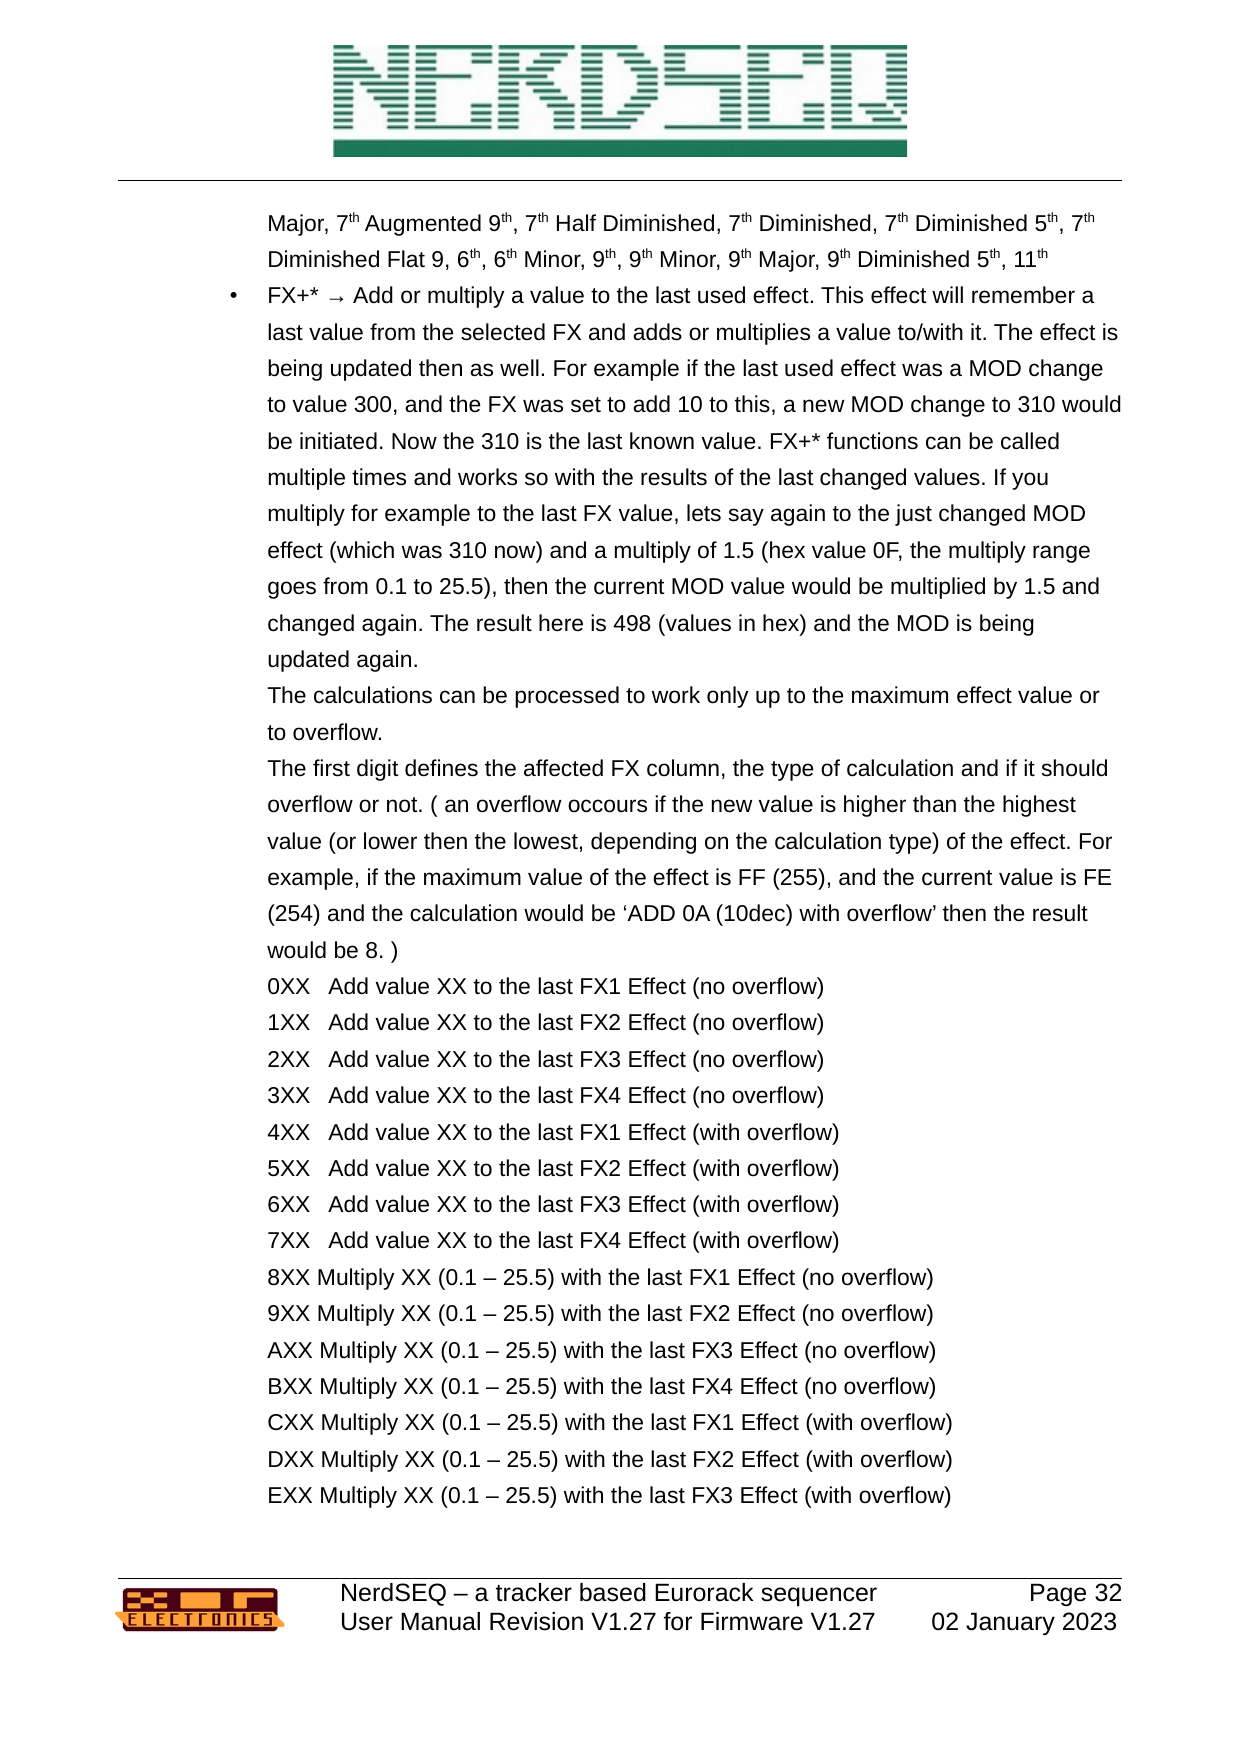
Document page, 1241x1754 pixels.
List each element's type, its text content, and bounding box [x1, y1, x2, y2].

list 7XX Add value XX to the last FX4 Effect (with overflow) [229, 1227, 1122, 1254]
list 3XX Add value XX to the last FX4 Effect (no overflow) [229, 1082, 1122, 1108]
list 2XX Add value XX to the last FX3 Effect (no overflow) [229, 1046, 1122, 1072]
list FX+* → Add or multiply a value to the last used effect. This effect will remember a last value from the selected FX and adds or multiplies a value to/with it. The effect is being updated then as well. For example if the last used effect was a MOD change to value 300, and the FX was set to add 10 to this, a new MOD change to 310 would be initiated. Now the 310 is the last known value. FX+* functions can be called multiple times and works so with the results of the last changed values. If you multiply for example to the last FX value, lets say again to the just changed MOD effect (which was 310 now) and a multiply of 1.5 (hex value 0F, the multiply range goes from 0.1 to 25.5), then the current MOD value would be multiplied by 1.5 and changed again. The result here is 498 (values in hex) and the MOD is being updated again. [229, 282, 1122, 672]
picture [115, 1584, 285, 1634]
list 1XX Add value XX to the last FX2 Effect (no overflow) [229, 1009, 1122, 1036]
list EXX Multiply XX (0.1 – 25.5) with the last FX3 Effect (with overflow) [229, 1482, 1122, 1508]
list The calculations can be processed to work only up to the maximum effect value or to overflow. [229, 682, 1122, 745]
picture [333, 45, 908, 157]
list 8XX Multiply XX (0.1 – 25.5) with the last FX1 Effect (no overflow) [229, 1264, 1122, 1290]
list Major, 7th Augmented 9th, 7th Half Diminished, 7th Diminished, 7th Diminished 5th, 7th Diminished Flat 9, 6th, 6th Minor, 9th, 9th Minor, 9th Major, 9th Diminished 5th, 11th [229, 209, 1122, 272]
list AXX Multiply XX (0.1 – 25.5) with the last FX3 Effect (no overflow) [229, 1337, 1122, 1363]
list The first digit defines the affected FX column, the type of calculation and if it should overflow or not. ( an overflow occours if the new value is higher than the highest value (or lower then the lowest, depending on the calculation type) of the effect. For example, if the maximum value of the effect is FF (255), and the current value is FE (254) and the calculation would be ‘ADD 0A (10dec) with overflow’ then the result would be 8. ) [229, 755, 1122, 963]
list DXX Multiply XX (0.1 – 25.5) with the last FX2 Effect (with overflow) [229, 1446, 1122, 1472]
list 6XX Add value XX to the last FX3 Effect (with overflow) [229, 1191, 1122, 1217]
list 9XX Multiply XX (0.1 – 25.5) with the last FX2 Effect (no overflow) [229, 1300, 1122, 1327]
list 4XX Add value XX to the last FX1 Effect (with overflow) [229, 1118, 1122, 1145]
list 0XX Add value XX to the last FX1 Effect (no overflow) [229, 973, 1122, 999]
list BXX Multiply XX (0.1 – 25.5) with the last FX4 Effect (no overflow) [229, 1373, 1122, 1399]
list CXX Multiply XX (0.1 – 25.5) with the last FX1 Effect (with overflow) [229, 1409, 1122, 1436]
list 5XX Add value XX to the last FX2 Effect (with overflow) [229, 1155, 1122, 1181]
